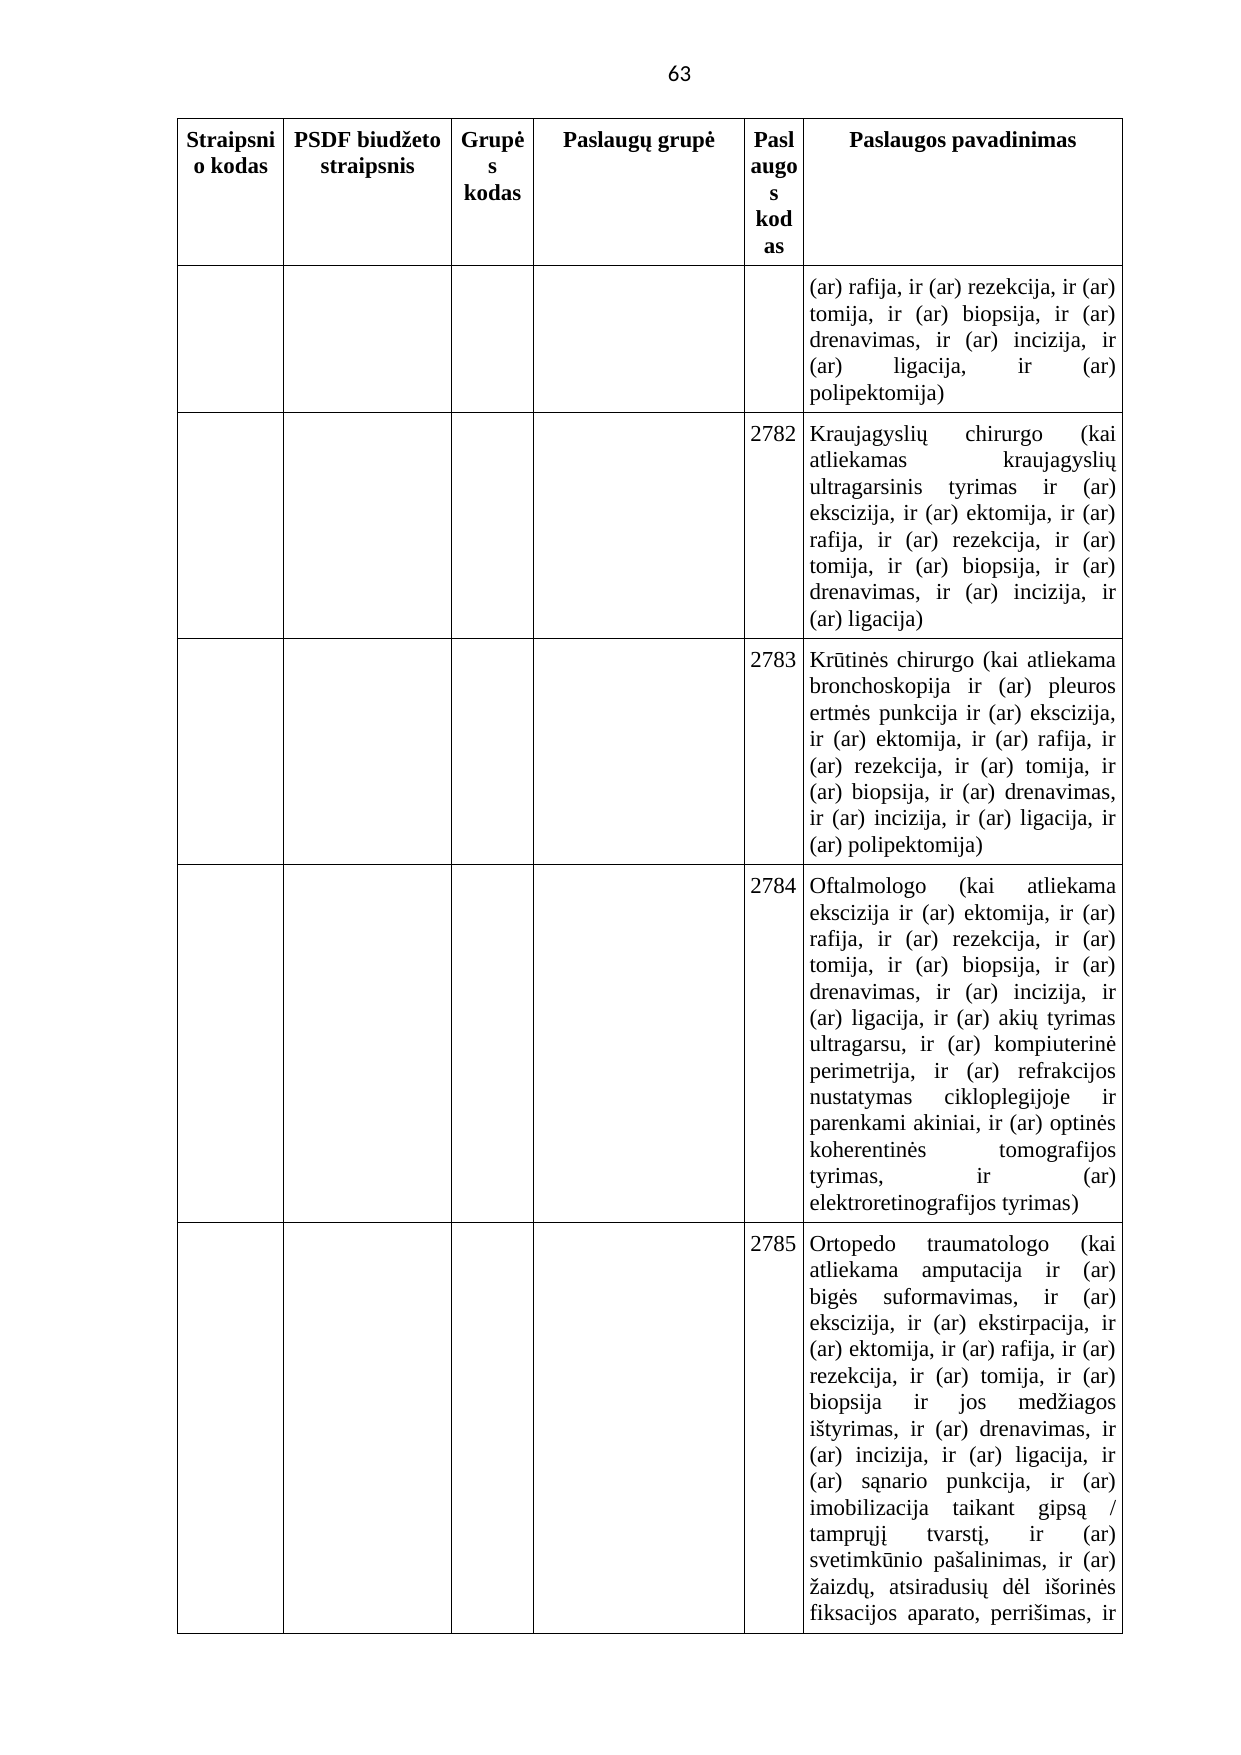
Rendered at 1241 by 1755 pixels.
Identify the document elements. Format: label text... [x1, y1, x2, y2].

table_header Paslaugų grupė [534, 119, 744, 265]
table_header Grupės kodas [452, 119, 533, 265]
table_cell Kraujagyslių chirurgo (kai atliekamas kraujagyslių ultragarsinis tyrimas ir (ar) ekscizija, ir (ar) ektomija, ir (ar) rafija, ir (ar) rezekcija, ir (ar) tomija, ir (ar) biopsija, ir (ar) drenavimas, ir (ar) incizija, ir (ar) ligacija) [804, 413, 1122, 638]
table_cell [534, 1223, 744, 1632]
table_cell 2784 [745, 865, 803, 1222]
table_cell Ortopedo traumatologo (kai atliekama amputacija ir (ar) bigės suformavimas, ir (ar) ekscizija, ir (ar) ekstirpacija, ir (ar) ektomija, ir (ar) rafija, ir (ar) rezekcija, ir (ar) tomija, ir (ar) biopsija ir jos medžiagos ištyrimas, ir (ar) drenavimas, ir (ar) incizija, ir (ar) ligacija, ir (ar) sąnario punkcija, ir (ar) imobilizacija taikant gipsą / tamprųjį tvarstį, ir (ar) svetimkūnio pašalinimas, ir (ar) žaizdų, atsiradusių dėl išorinės fiksacijos aparato, perrišimas, ir [804, 1223, 1122, 1632]
table_header Paslaugos kodas [745, 119, 803, 265]
table_cell Oftalmologo (kai atliekama ekscizija ir (ar) ektomija, ir (ar) rafija, ir (ar) rezekcija, ir (ar) tomija, ir (ar) biopsija, ir (ar) drenavimas, ir (ar) incizija, ir (ar) ligacija, ir (ar) akių tyrimas ultragarsu, ir (ar) kompiuterinė perimetrija, ir (ar) refrakcijos nustatymas cikloplegijoje ir parenkami akiniai, ir (ar) optinės koherentinės tomografijos tyrimas, ir (ar) elektroretinografijos tyrimas) [804, 865, 1122, 1222]
table_header PSDF biudžeto straipsnis [284, 119, 451, 265]
table_cell [284, 413, 451, 638]
table_cell [178, 266, 283, 412]
table_cell 2783 [745, 639, 803, 864]
table_cell [452, 639, 533, 864]
table_header Straipsnio kodas [178, 119, 283, 265]
table_cell [452, 1223, 533, 1632]
table_cell [534, 413, 744, 638]
table_cell [745, 266, 803, 412]
table_cell (ar) rafija, ir (ar) rezekcija, ir (ar) tomija, ir (ar) biopsija, ir (ar) drenavimas, ir (ar) incizija, ir (ar) ligacija, ir (ar) polipektomija) [804, 266, 1122, 412]
table_cell 2785 [745, 1223, 803, 1632]
table_cell [452, 865, 533, 1222]
table_cell [178, 865, 283, 1222]
table_cell [284, 865, 451, 1222]
table_cell [534, 639, 744, 864]
table_cell [534, 266, 744, 412]
table_cell [452, 413, 533, 638]
table_cell 2782 [745, 413, 803, 638]
table_cell [178, 413, 283, 638]
table_header Paslaugos pavadinimas [804, 119, 1122, 265]
table_cell [178, 639, 283, 864]
table_cell [284, 1223, 451, 1632]
table_cell [178, 1223, 283, 1632]
table_cell [534, 865, 744, 1222]
table_cell [452, 266, 533, 412]
table_cell Krūtinės chirurgo (kai atliekama bronchoskopija ir (ar) pleuros ertmės punkcija ir (ar) ekscizija, ir (ar) ektomija, ir (ar) rafija, ir (ar) rezekcija, ir (ar) tomija, ir (ar) biopsija, ir (ar) drenavimas, ir (ar) incizija, ir (ar) ligacija, ir (ar) polipektomija) [804, 639, 1122, 864]
table_cell [284, 639, 451, 864]
table_cell [284, 266, 451, 412]
